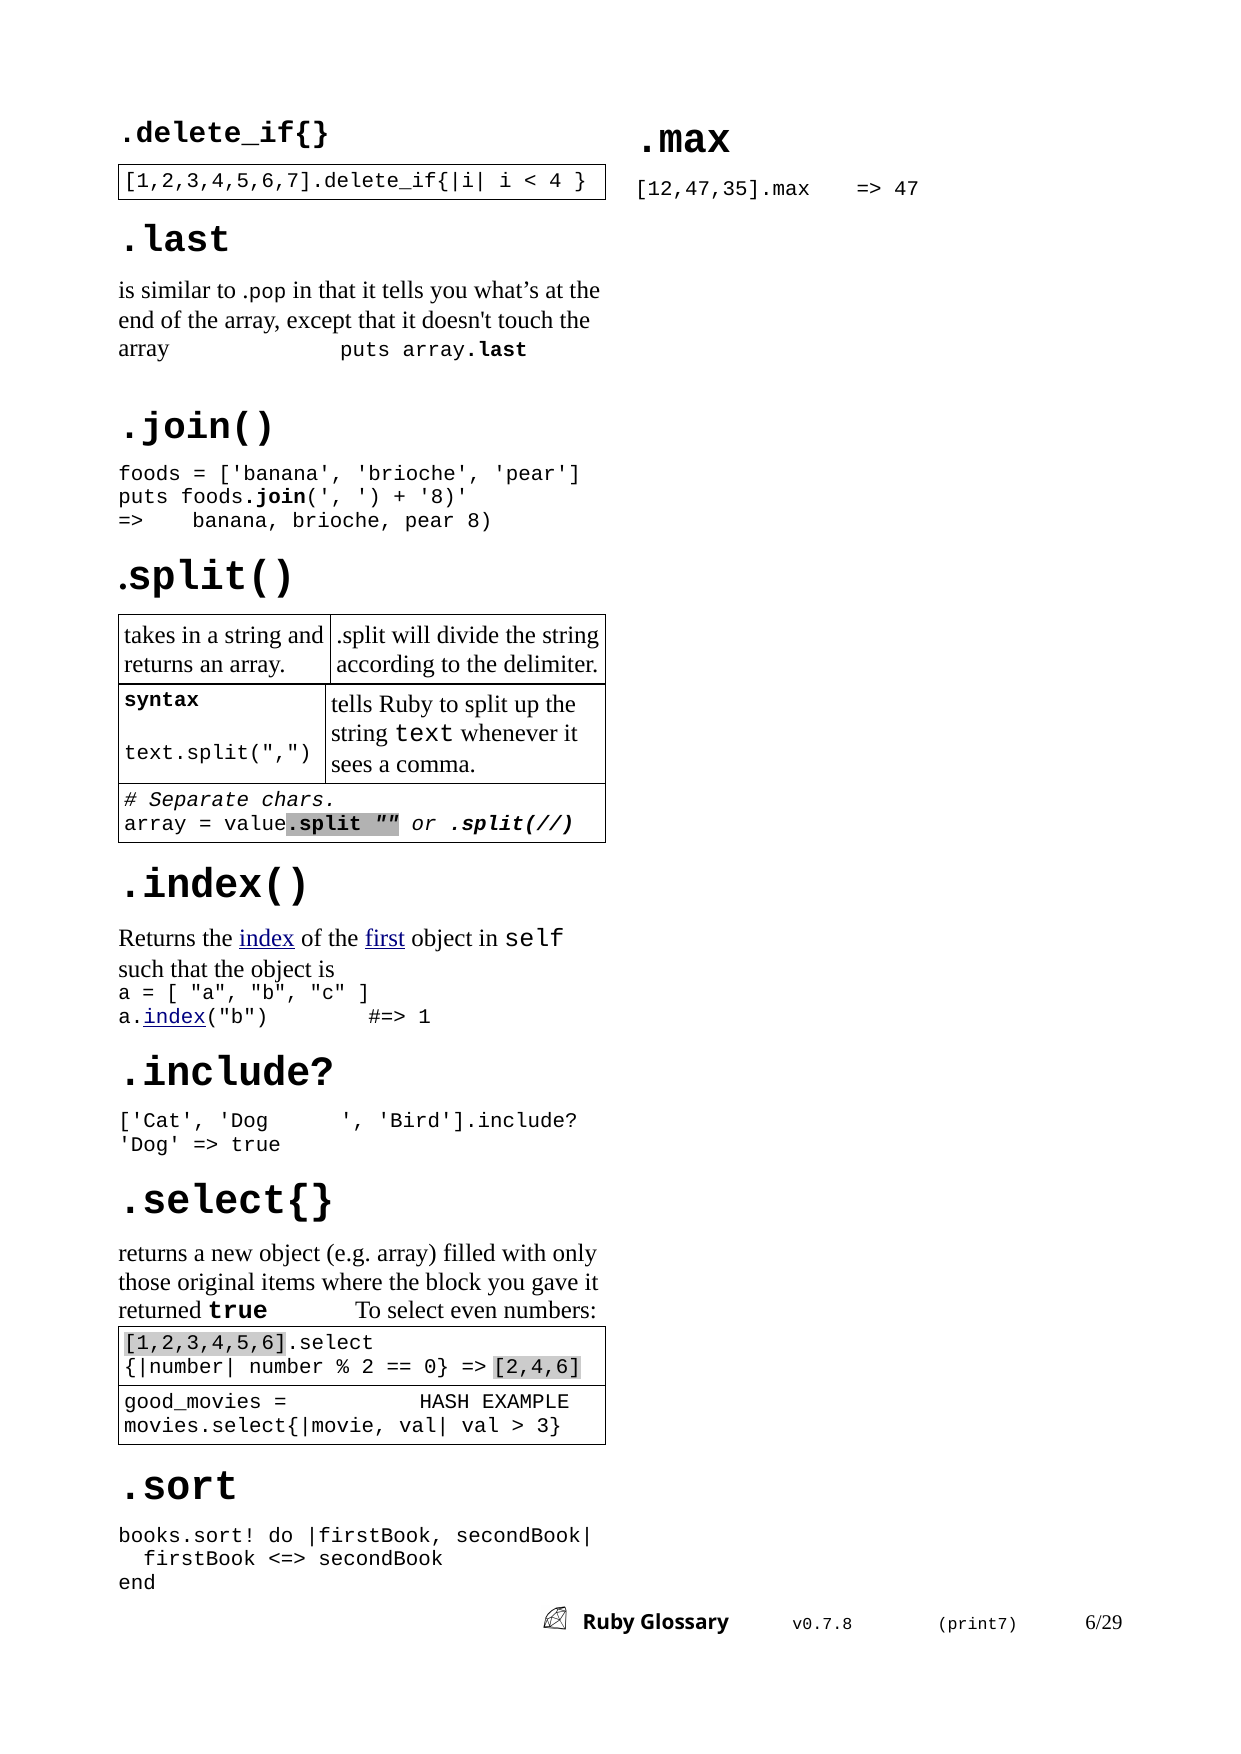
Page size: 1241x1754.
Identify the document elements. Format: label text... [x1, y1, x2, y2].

text end [118, 1572, 605, 1596]
subtitle .join() [118, 407, 605, 450]
text ['Cat', 'Dog ', 'Bird'].include? 'Dog' => true [118, 1110, 605, 1157]
subtitle .last [118, 220, 605, 263]
table_cell good_movies = HASH EXAMPLE movies.select{|movie, val| val > 3} [119, 1386, 605, 1444]
table_header syntax text.split(",") [119, 685, 325, 783]
text [12,47,35].max => 47 [635, 178, 1122, 201]
text returns a new object (e.g. array) filled with only those original items where the block you gave it returned true To select even numbers: [118, 1238, 605, 1326]
text firstBook <=> secondBook [118, 1548, 605, 1572]
table_header [1,2,3,4,5,6,7].delete_if{|i| i < 4 } [119, 165, 605, 199]
subtitle .index() [118, 863, 605, 910]
subtitle .sort [118, 1465, 605, 1512]
table_header [1,2,3,4,5,6].select {|number| number % 2 == 0} => [2,4,6] [119, 1327, 605, 1385]
text foods = ['banana', 'brioche', 'pear'] [118, 462, 605, 486]
text end of the array, except that it doesn't touch the array puts array.last [118, 305, 605, 363]
text Returns the index of the first object in self such that the object is [118, 923, 605, 982]
subtitle .max [635, 118, 1122, 165]
picture [541, 1605, 567, 1630]
subtitle .select{} [118, 1178, 605, 1226]
text is similar to .pop in that it tells you what’s at the [118, 275, 605, 305]
text => banana, brioche, pear 8) [118, 510, 605, 533]
subtitle .delete_if{} [118, 118, 605, 151]
table_header tells Ruby to split up the string text whenever it sees a comma. [326, 685, 605, 783]
table_header takes in a string and returns an array. [119, 615, 330, 683]
subtitle .split() [118, 554, 605, 602]
table_header .split will divide the string according to the delimiter. [331, 615, 605, 683]
text a.index("b") #=> 1 [118, 1006, 605, 1030]
subtitle .include? [118, 1051, 605, 1098]
text books.sort! do |firstBook, secondBook| [118, 1525, 605, 1548]
text a = [ "a", "b", "c" ] [118, 982, 605, 1006]
text puts foods.join(', ') + '8)' [118, 486, 605, 510]
table_cell # Separate chars. array = value.split "" or .split(//) [119, 784, 605, 842]
